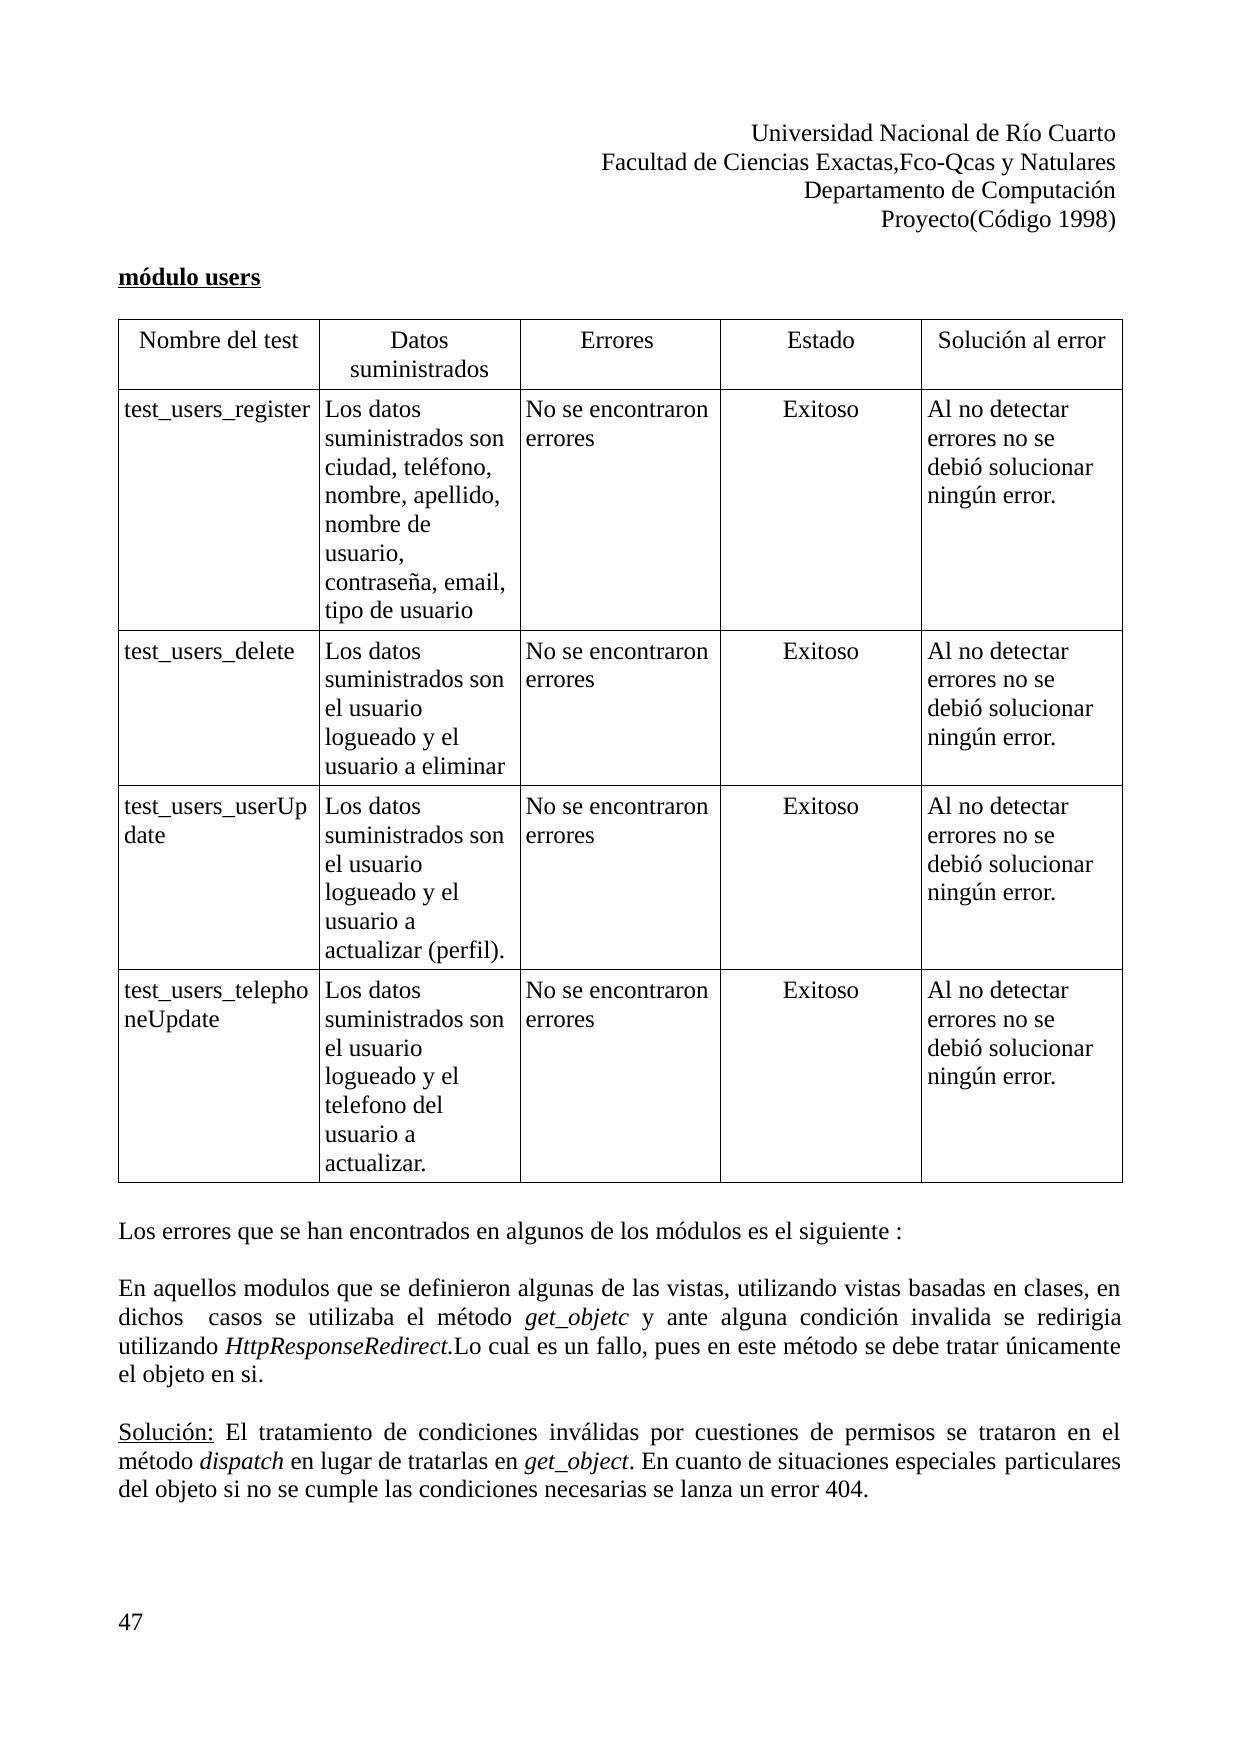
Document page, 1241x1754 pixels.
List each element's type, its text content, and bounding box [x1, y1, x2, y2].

table_cell test_users_delete [119, 631, 319, 785]
table_cell Al no detectar errores no se debió solucionar ningún error. [922, 786, 1122, 969]
text Los errores que se han encontrados en algunos de los módulos es el siguiente : [118, 1216, 1122, 1244]
table_header Nombre del test [119, 320, 319, 388]
table_cell test_users_register [119, 390, 319, 630]
table_cell No se encontraron errores [521, 390, 720, 630]
table_cell No se encontraron errores [521, 970, 720, 1182]
table_cell Al no detectar errores no se debió solucionar ningún error. [922, 631, 1122, 785]
table_header Solución al error [922, 320, 1122, 388]
table_cell Exitoso [721, 786, 921, 969]
table_cell Al no detectar errores no se debió solucionar ningún error. [922, 390, 1122, 630]
table_cell Los datos suministrados son el usuario logueado y el telefono del usuario a actualizar. [320, 970, 520, 1182]
text módulo users [118, 262, 1122, 291]
table_cell Exitoso [721, 390, 921, 630]
text En aquellos modulos que se definieron algunas de las vistas, utilizando vistas basadas en clases, en dichos casos se utilizaba el método get_objetc y ante alguna condición invalida se redirigia utilizando HttpResponseRedirect.Lo cual es un fallo, pues en este método se debe tratar únicamente el objeto en si. [118, 1273, 1122, 1388]
table_cell test_users_telephoneUpdate [119, 970, 319, 1182]
table_header Datos suministrados [320, 320, 520, 388]
table_cell Al no detectar errores no se debió solucionar ningún error. [922, 970, 1122, 1182]
table_cell Exitoso [721, 631, 921, 785]
table_cell Los datos suministrados son ciudad, teléfono, nombre, apellido, nombre de usuario, contraseña, email, tipo de usuario [320, 390, 520, 630]
table_cell Los datos suministrados son el usuario logueado y el usuario a eliminar [320, 631, 520, 785]
text Solución: El tratamiento de condiciones inválidas por cuestiones de permisos se trataron en el método dispatch en lugar de tratarlas en get_object. En cuanto de situaciones especiales particulares del objeto si no se cumple las condiciones necesarias se lanza un error 404. [118, 1417, 1122, 1503]
table_cell test_users_userUpdate [119, 786, 319, 969]
table_cell Los datos suministrados son el usuario logueado y el usuario a actualizar (perfil). [320, 786, 520, 969]
table_cell No se encontraron errores [521, 786, 720, 969]
table_header Estado [721, 320, 921, 388]
table_cell No se encontraron errores [521, 631, 720, 785]
table_header Errores [521, 320, 720, 388]
table_cell Exitoso [721, 970, 921, 1182]
